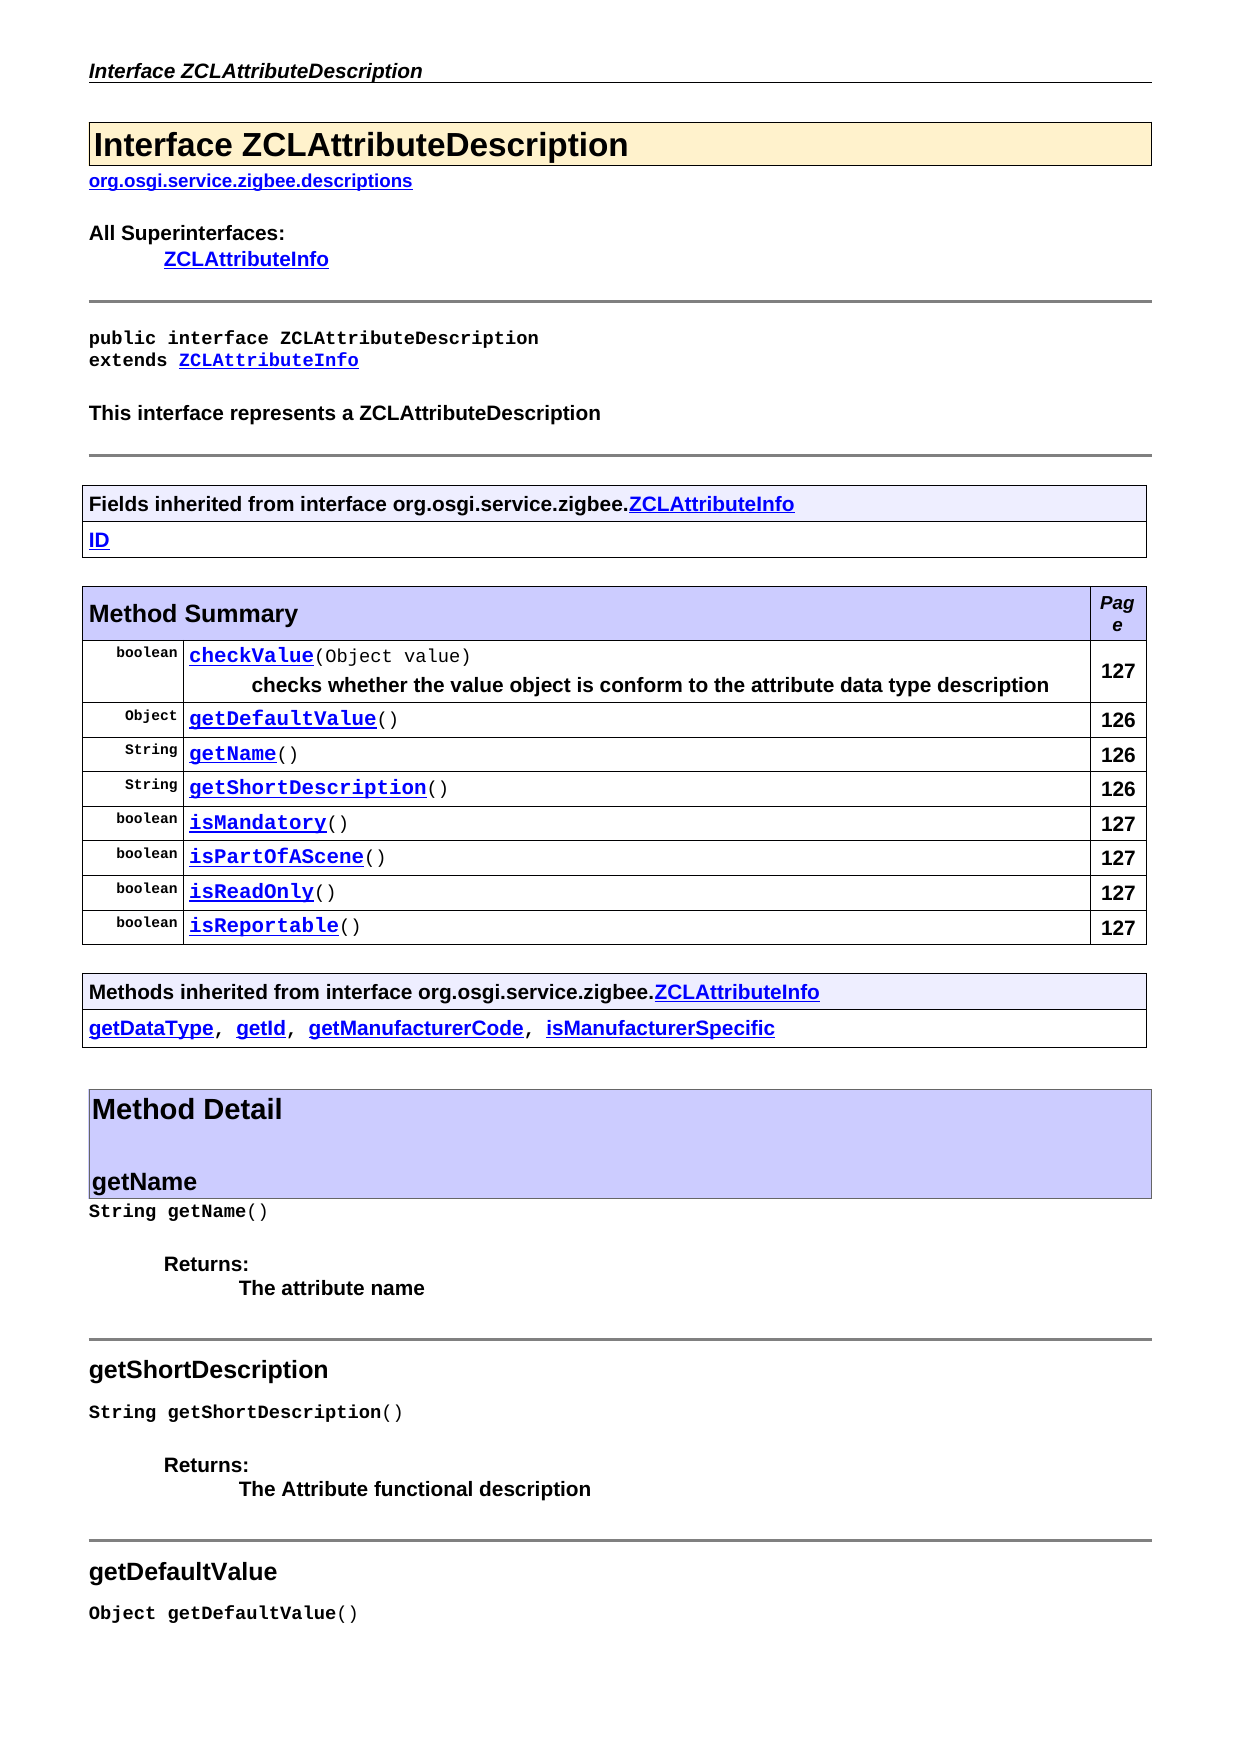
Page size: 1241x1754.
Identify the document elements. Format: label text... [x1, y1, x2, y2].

text org.osgi.service.zigbee.descriptions [88, 170, 1152, 191]
table_cell boolean [83, 841, 183, 875]
subtitle All Superinterfaces: [88, 221, 1152, 244]
table_header Fields inherited from interface org.osgi.service.zigbee.ZCLAttributeInfo [83, 486, 1146, 521]
table_cell isPartOfAScene() [184, 841, 1090, 875]
table_cell String [83, 772, 183, 806]
table_header Page [1091, 587, 1146, 640]
table_cell 127 [1091, 841, 1146, 875]
table_cell String [83, 738, 183, 771]
table_cell isReportable() [184, 911, 1090, 944]
table_cell isReadOnly() [184, 876, 1090, 909]
text extends ZCLAttributeInfo [88, 350, 1152, 372]
table_cell getShortDescription() [184, 772, 1090, 806]
text The Attribute functional description [238, 1477, 1152, 1501]
text ZCLAttributeInfo [163, 247, 1152, 271]
text Returns: [163, 1453, 1152, 1477]
table_cell getDefaultValue() [184, 703, 1090, 737]
text This interface represents a ZCLAttributeDescription [88, 401, 1152, 425]
table_cell isMandatory() [184, 807, 1090, 840]
text public interface ZCLAttributeDescription [88, 329, 1152, 350]
table_cell getName() [184, 738, 1090, 771]
table_cell ID [83, 522, 1146, 557]
table_cell getDataType, getId, getManufacturerCode, isManufacturerSpecific [83, 1010, 1146, 1047]
table_cell 127 [1091, 807, 1146, 840]
text The attribute name [238, 1276, 1152, 1300]
subtitle Method Detail [90, 1090, 1151, 1126]
table_cell 127 [1091, 911, 1146, 944]
table_cell boolean [83, 807, 183, 840]
table_cell 126 [1091, 738, 1146, 771]
table_cell boolean [83, 876, 183, 909]
text String getShortDescription() [88, 1403, 1152, 1424]
text String getName() [88, 1202, 1152, 1223]
table_cell boolean [83, 641, 183, 702]
subtitle Interface ZCLAttributeDescription [90, 123, 1151, 165]
table_cell 126 [1091, 772, 1146, 806]
table_cell Object [83, 703, 183, 737]
table_cell 127 [1091, 641, 1146, 702]
table_cell 126 [1091, 703, 1146, 737]
table_cell checkValue(Object value) checks whether the value object is conform to the attribute data type description [184, 641, 1090, 702]
table_cell 127 [1091, 876, 1146, 909]
table_header Method Summary [83, 587, 1090, 640]
subtitle getName [90, 1164, 1151, 1198]
table_cell boolean [83, 911, 183, 944]
text Object getDefaultValue() [88, 1604, 1152, 1625]
table_header Methods inherited from interface org.osgi.service.zigbee.ZCLAttributeInfo [83, 974, 1146, 1009]
text Returns: [163, 1252, 1152, 1276]
